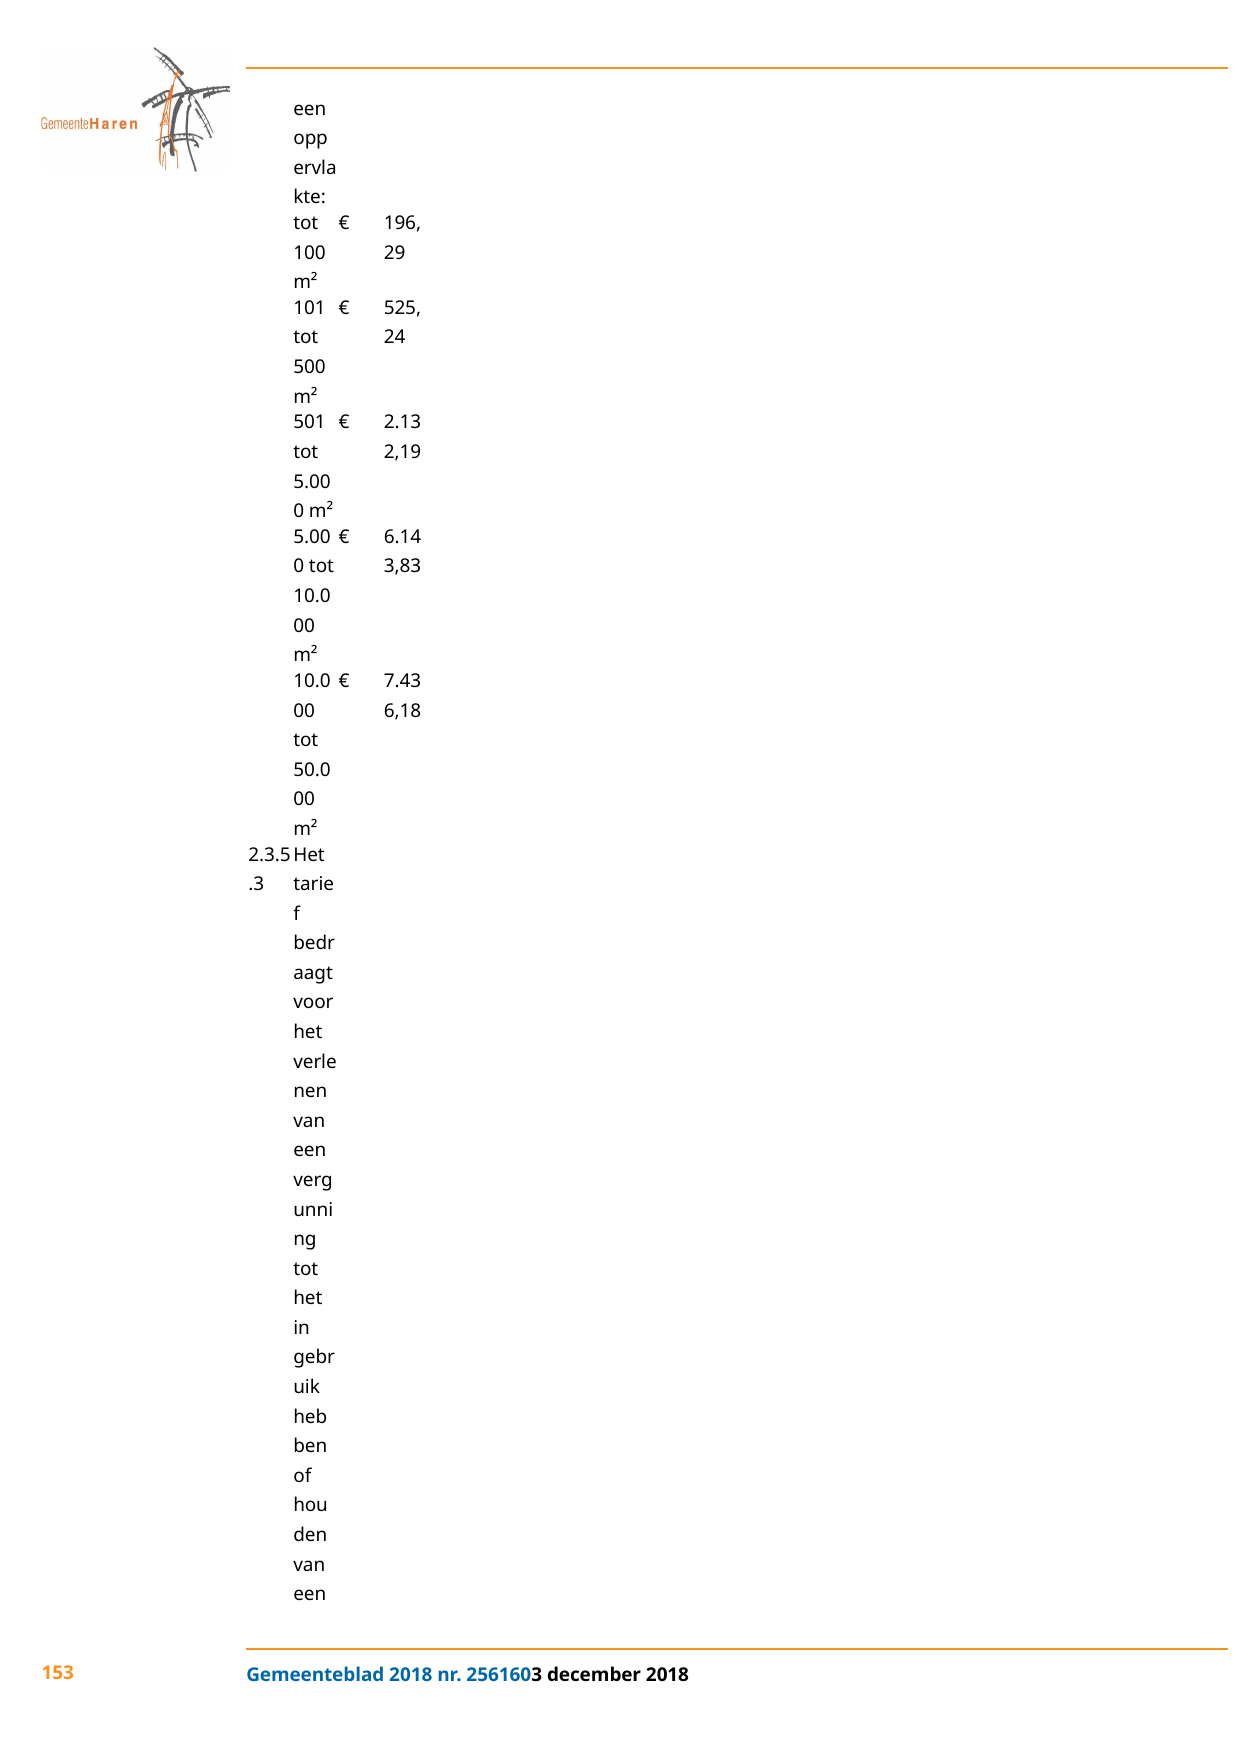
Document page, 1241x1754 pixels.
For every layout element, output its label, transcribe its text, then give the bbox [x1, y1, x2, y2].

table_cell [248, 523, 293, 667]
table_cell [384, 841, 429, 1606]
table_cell 525,24 [384, 294, 429, 409]
table_cell [384, 95, 429, 209]
table_cell 6.143,83 [384, 523, 429, 667]
picture [41, 47, 231, 172]
table_cell tot 100 m² [293, 209, 338, 294]
table_cell [248, 667, 293, 841]
table_cell [248, 409, 293, 523]
table_cell 501 tot 5.000 m² [293, 409, 338, 523]
table_cell [248, 209, 293, 294]
table_cell 5.000 tot 10.000 m² [293, 523, 338, 667]
table_cell € [338, 209, 383, 294]
table_cell 7.436,18 [384, 667, 429, 841]
table_cell [248, 294, 293, 409]
table_cell 101 tot 500 m² [293, 294, 338, 409]
table_cell Het tarief bedraagt voor het verlenen van een vergunning tot het in gebruik hebben of houden van een [293, 841, 338, 1606]
table_cell 10.000 tot 50.000 m² [293, 667, 338, 841]
table_cell 196,29 [384, 209, 429, 294]
table_cell € [338, 409, 383, 523]
table_cell € [338, 667, 383, 841]
table_cell 2.132,19 [384, 409, 429, 523]
table_cell [338, 95, 383, 209]
table_cell € [338, 294, 383, 409]
table_cell [248, 95, 293, 209]
table_cell een oppervlakte: [293, 95, 338, 209]
table_cell 2.3.5.3 [248, 841, 293, 1606]
table_cell [338, 841, 383, 1606]
table_cell € [338, 523, 383, 667]
